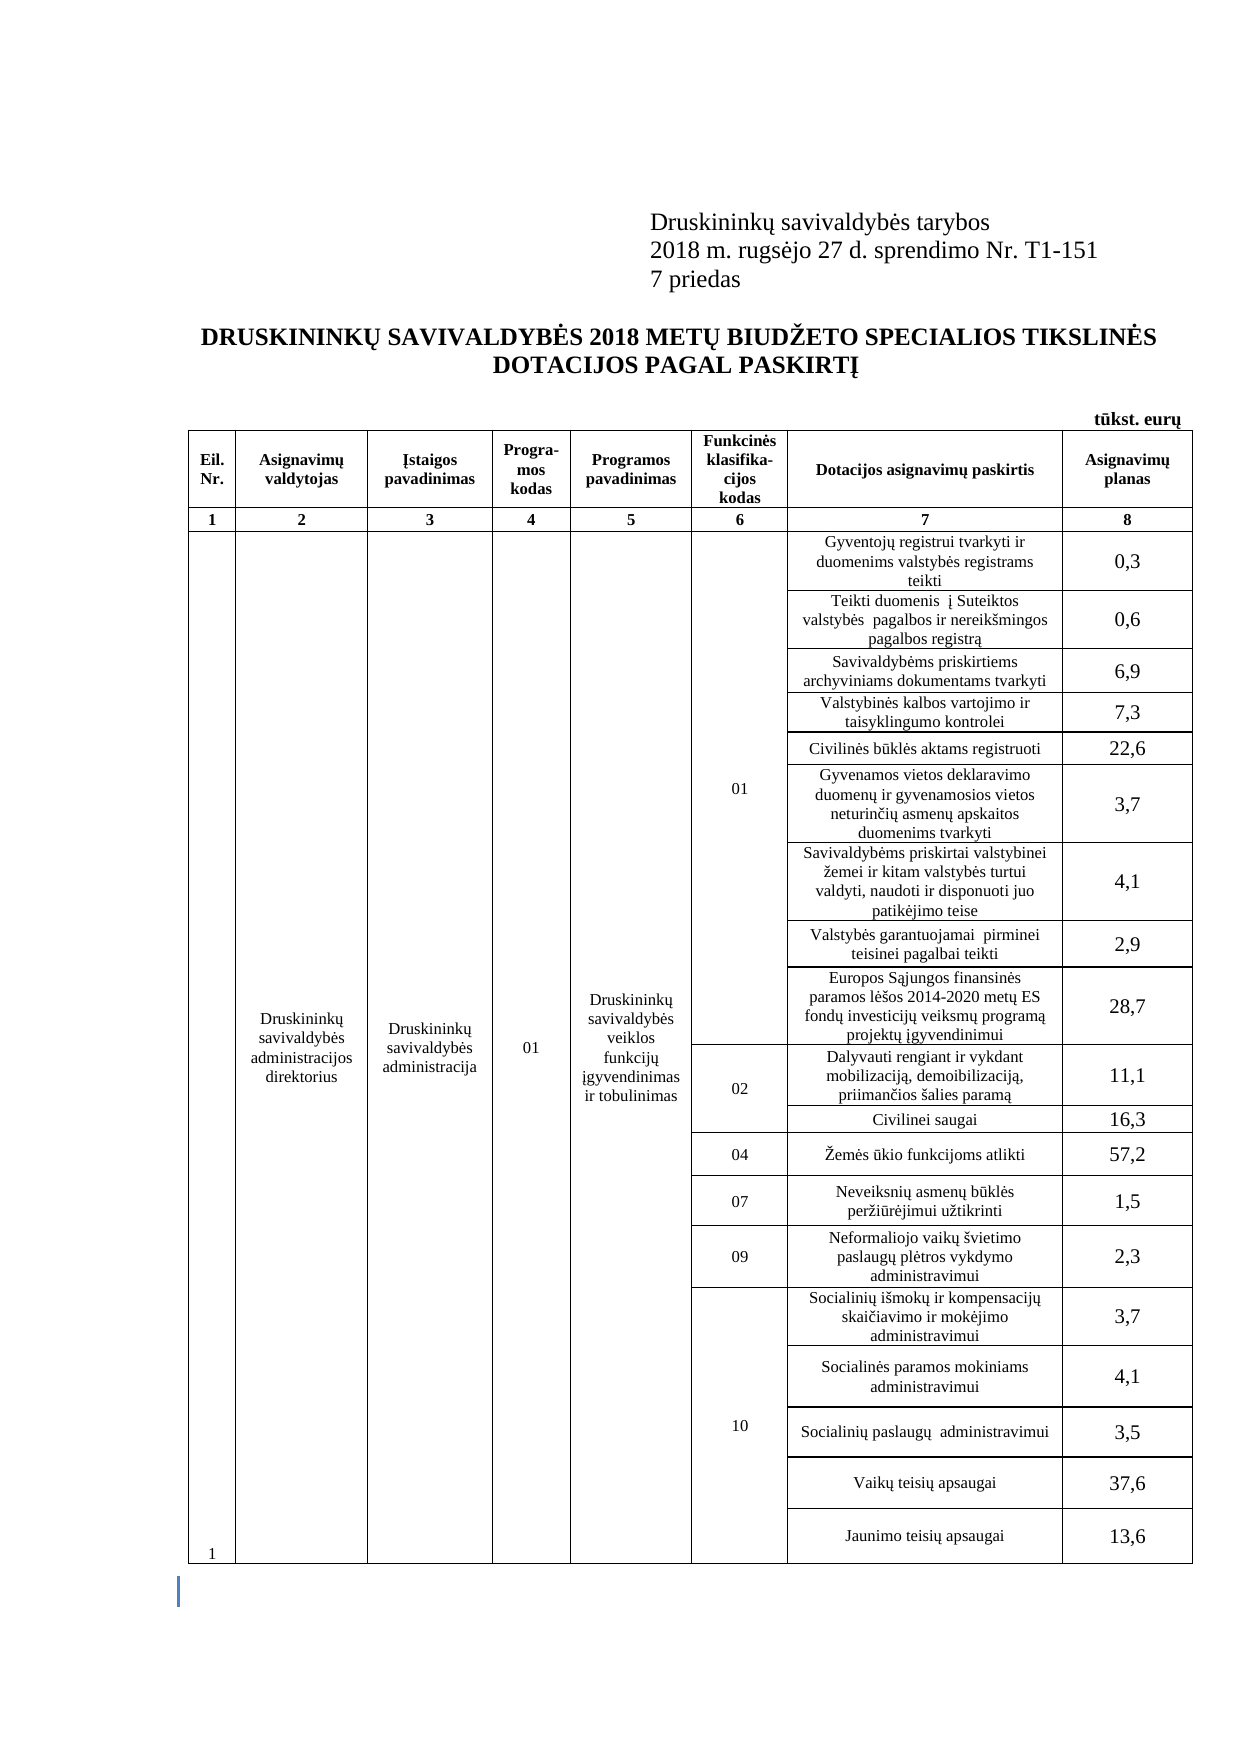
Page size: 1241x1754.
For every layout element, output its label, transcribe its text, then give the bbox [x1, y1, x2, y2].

table_header Asignavimų valdytojas [236, 431, 367, 507]
table_cell 2,3 [1063, 1226, 1192, 1287]
table_cell Valstybės garantuojamai pirminei teisinei pagalbai teikti [788, 921, 1062, 966]
table_cell Jaunimo teisių apsaugai [788, 1509, 1062, 1563]
table_cell 04 [692, 1133, 787, 1175]
table_cell Vaikų teisių apsaugai [788, 1458, 1062, 1508]
table_cell 1,5 [1063, 1176, 1192, 1225]
table_cell Druskininkų savivaldybės administracijos direktorius [236, 532, 367, 1563]
table_cell 13,6 [1063, 1509, 1192, 1563]
table_cell 3,7 [1063, 765, 1192, 842]
table_cell 4 [493, 508, 570, 531]
table_cell Dalyvauti rengiant ir vykdant mobilizaciją, demoibilizaciją, priimančios šalies paramą [788, 1045, 1062, 1105]
table_cell Žemės ūkio funkcijoms atlikti [788, 1133, 1062, 1175]
table_header Progra-mos kodas [493, 431, 570, 507]
table_cell Civilinei saugai [788, 1106, 1062, 1132]
text DRUSKININKŲ SAVIVALDYBĖS 2018 METŲ BIUDŽETO SPECIALIOS TIKSLINĖS DOTACIJOS PAGAL PASKIRTĮ [177, 322, 1181, 379]
table_cell 4,1 [1063, 843, 1192, 919]
table_cell Druskininkų savivaldybės veiklos funkcijų įgyvendinimas ir tobulinimas [571, 532, 691, 1563]
table_cell 1 [189, 508, 235, 531]
table_header Įstaigos pavadinimas [368, 431, 492, 507]
table_header Programos pavadinimas [571, 431, 691, 507]
table_cell Neformaliojo vaikų švietimo paslaugų plėtros vykdymo administravimui [788, 1226, 1062, 1287]
table_cell Socialinių išmokų ir kompensacijų skaičiavimo ir mokėjimo administravimui [788, 1288, 1062, 1345]
text Druskininkų savivaldybės tarybos [177, 207, 1181, 235]
table_cell 28,7 [1063, 968, 1192, 1044]
table_header Eil. Nr. [189, 431, 235, 507]
table_cell Gyventojų registrui tvarkyti ir duomenims valstybės registrams teikti [788, 532, 1062, 590]
table_cell 11,1 [1063, 1045, 1192, 1105]
table_cell 37,6 [1063, 1458, 1192, 1508]
table_cell Druskininkų savivaldybės administracija [368, 532, 492, 1563]
table_cell 09 [692, 1226, 787, 1287]
table_cell Teikti duomenis į Suteiktos valstybės pagalbos ir nereikšmingos pagalbos registrą [788, 591, 1062, 648]
table_cell Civilinės būklės aktams registruoti [788, 733, 1062, 764]
table_cell 0,3 [1063, 532, 1192, 590]
table_cell Europos Sąjungos finansinės paramos lėšos 2014-2020 metų ES fondų investicijų veiksmų programą projektų įgyvendinimui [788, 968, 1062, 1044]
table_cell Valstybinės kalbos vartojimo ir taisyklingumo kontrolei [788, 693, 1062, 731]
table_cell 57,2 [1063, 1133, 1192, 1175]
table_cell 2,9 [1063, 921, 1192, 966]
table_cell Gyvenamos vietos deklaravimo duomenų ir gyvenamosios vietos neturinčių asmenų apskaitos duomenims tvarkyti [788, 765, 1062, 842]
table_cell 7,3 [1063, 693, 1192, 731]
table_cell Socialinės paramos mokiniams administravimui [788, 1346, 1062, 1406]
table_cell 3,5 [1063, 1408, 1192, 1456]
table_cell 2 [236, 508, 367, 531]
table_header Asignavimų planas [1063, 431, 1192, 507]
table_header Dotacijos asignavimų paskirtis [788, 431, 1062, 507]
table_cell 6 [692, 508, 787, 531]
table_cell 16,3 [1063, 1106, 1192, 1132]
table_cell 02 [692, 1045, 787, 1132]
table_cell 07 [692, 1176, 787, 1225]
table_cell 3,7 [1063, 1288, 1192, 1345]
table_cell 4,1 [1063, 1346, 1192, 1406]
table_cell 1 [189, 532, 235, 1563]
table_cell 22,6 [1063, 733, 1192, 764]
text 7 priedas [177, 264, 1181, 293]
table_cell 7 [788, 508, 1062, 531]
table_cell 01 [692, 532, 787, 1044]
table_header Funkcinės klasifika-cijos kodas [692, 431, 787, 507]
table_cell 01 [493, 532, 570, 1563]
table_cell 6,9 [1063, 649, 1192, 692]
text tūkst. eurų [177, 408, 1181, 429]
table_cell 0,6 [1063, 591, 1192, 648]
text 2018 m. rugsėjo 27 d. sprendimo Nr. T1-151 [177, 235, 1181, 264]
table_cell Savivaldybėms priskirtiems archyviniams dokumentams tvarkyti [788, 649, 1062, 692]
table_cell Socialinių paslaugų administravimui [788, 1408, 1062, 1456]
table_cell Savivaldybėms priskirtai valstybinei žemei ir kitam valstybės turtui valdyti, naudoti ir disponuoti juo patikėjimo teise [788, 843, 1062, 919]
table_cell Neveiksnių asmenų būklės peržiūrėjimui užtikrinti [788, 1176, 1062, 1225]
table_cell 10 [692, 1288, 787, 1563]
table_cell 8 [1063, 508, 1192, 531]
table_cell 5 [571, 508, 691, 531]
table_cell 3 [368, 508, 492, 531]
